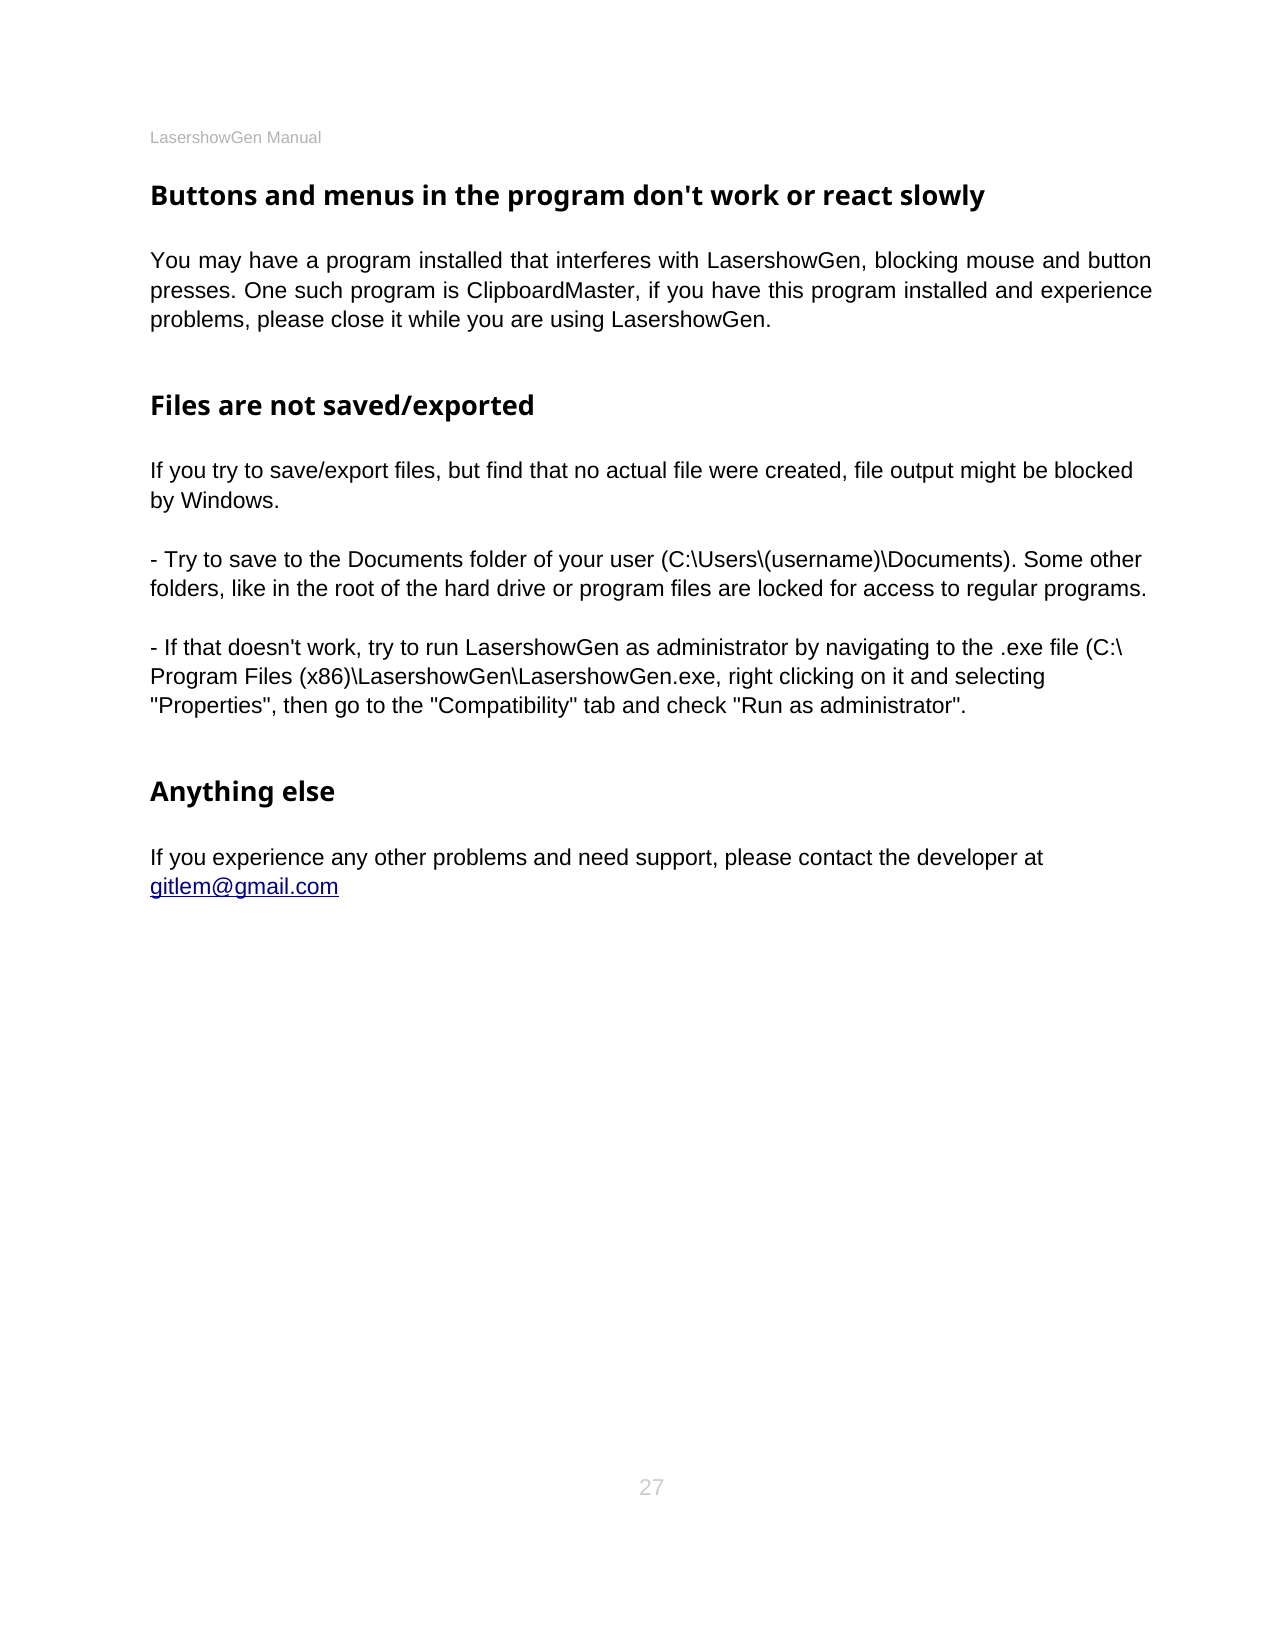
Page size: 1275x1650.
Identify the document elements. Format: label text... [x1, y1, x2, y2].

text You may have a program installed that interferes with LasershowGen, blocking mouse and button presses. One such program is ClipboardMaster, if you have this program installed and experience problems, please close it while you are using LasershowGen. [150, 248, 1153, 332]
text If you experience any other problems and need support, please contact the developer at gitlem@gmail.com [150, 844, 1153, 899]
text If you try to save/export files, but find that no actual file were created, file output might be blocked by Windows. - Try to save to the Documents folder of your user (C:\Users\(username)\Documents). Some other folders, like in the root of the hard drive or program files are locked for access to regular programs. - If that doesn't work, try to run LasershowGen as administrator by navigating to the .exe file (C:\Program Files (x86)\LasershowGen\LasershowGen.exe, right clicking on it and selecting "Properties", then go to the "Compatibility" tab and check "Run as administrator". [150, 458, 1153, 719]
subtitle Buttons and menus in the program don't work or react slowly [150, 176, 1153, 213]
subtitle Files are not saved/exported [150, 386, 1153, 423]
subtitle Anything else [150, 773, 1153, 809]
